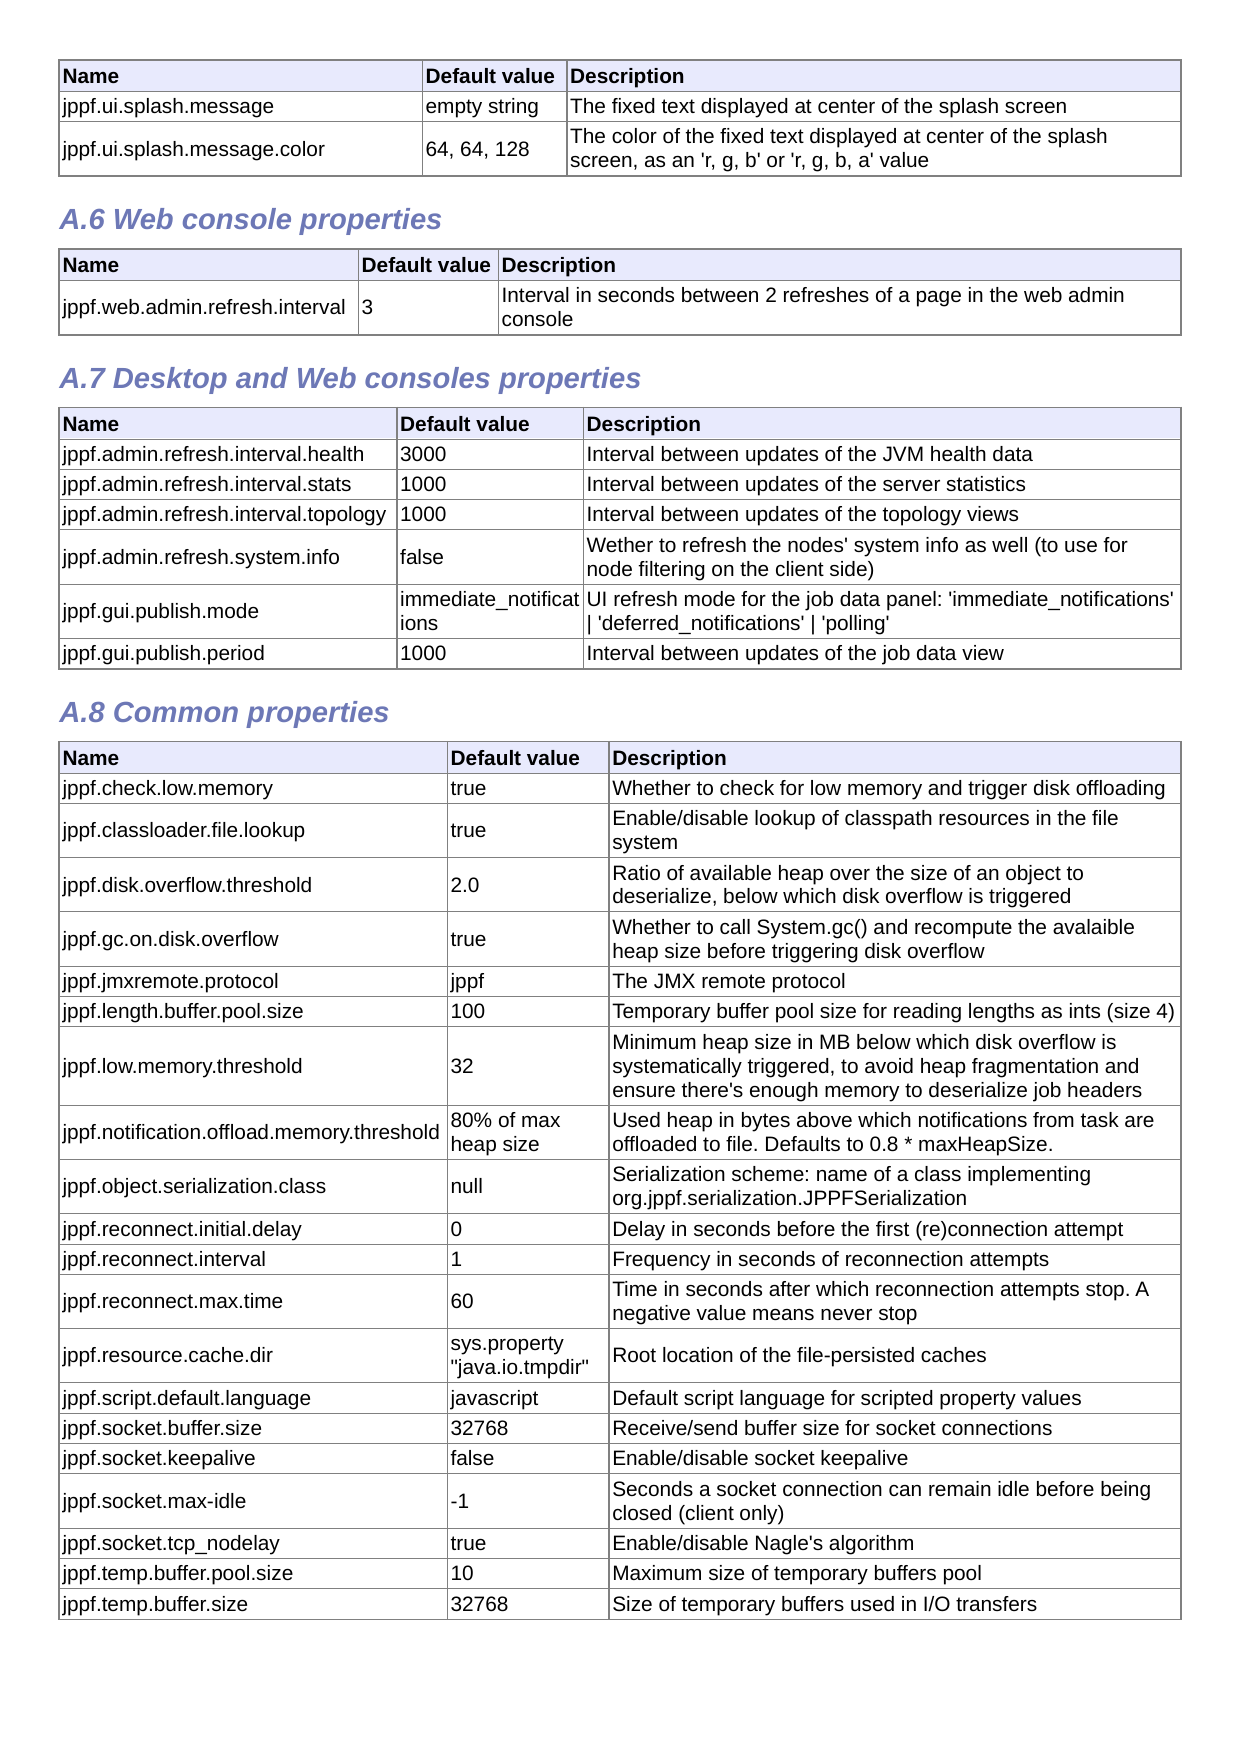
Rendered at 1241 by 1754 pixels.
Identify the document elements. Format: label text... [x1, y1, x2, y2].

table_cell jppf.object.serialization.class [60, 1160, 447, 1213]
table_cell false [448, 1444, 608, 1473]
table_header Name [60, 250, 358, 280]
table_cell 0 [448, 1214, 608, 1243]
table_cell Frequency in seconds of reconnection attempts [610, 1245, 1180, 1274]
table_cell Interval between updates of the JVM health data [584, 440, 1180, 469]
table_cell Used heap in bytes above which notifications from task are offloaded to file. Defaults to 0.8 * maxHeapSize. [610, 1106, 1180, 1159]
table_cell 1000 [398, 639, 583, 668]
table_cell jppf.gc.on.disk.overflow [60, 912, 447, 966]
table_cell 60 [448, 1275, 608, 1328]
table_cell 32 [448, 1027, 608, 1104]
table_cell Receive/send buffer size for socket connections [610, 1414, 1180, 1443]
table_cell Interval between updates of the job data view [584, 639, 1180, 668]
table_cell Interval between updates of the topology views [584, 500, 1180, 529]
table_cell jppf.length.buffer.pool.size [60, 997, 447, 1026]
table_cell Enable/disable Nagle's algorithm [610, 1529, 1180, 1558]
table_cell 100 [448, 997, 608, 1026]
table_cell jppf.check.low.memory [60, 774, 447, 803]
table_cell jppf.web.admin.refresh.interval [60, 281, 358, 334]
table_cell 1000 [398, 500, 583, 529]
table_cell jppf.disk.overflow.threshold [60, 858, 447, 911]
table_cell true [448, 1529, 608, 1558]
table_cell Interval in seconds between 2 refreshes of a page in the web admin console [499, 281, 1180, 334]
table_cell 1 [448, 1245, 608, 1274]
table_cell sys.property "java.io.tmpdir" [448, 1329, 608, 1382]
table_cell Serialization scheme: name of a class implementing org.jppf.serialization.JPPFSerialization [610, 1160, 1180, 1213]
table_cell jppf.temp.buffer.pool.size [60, 1559, 447, 1588]
table_cell Size of temporary buffers used in I/O transfers [610, 1589, 1180, 1618]
table_header Default value [423, 61, 566, 91]
table_cell immediate_notifications [398, 585, 583, 638]
table_cell jppf.jmxremote.protocol [60, 967, 447, 996]
table_cell Enable/disable socket keepalive [610, 1444, 1180, 1473]
table_cell The JMX remote protocol [610, 967, 1180, 996]
table_cell Time in seconds after which reconnection attempts stop. A negative value means never stop [610, 1275, 1180, 1328]
table_cell 80% of max heap size [448, 1106, 608, 1159]
table_cell jppf.gui.publish.period [60, 639, 396, 668]
table_cell 64, 64, 128 [423, 122, 566, 175]
table_cell jppf.ui.splash.message [60, 92, 422, 121]
table_cell jppf.reconnect.interval [60, 1245, 447, 1274]
table_cell jppf.socket.max-idle [60, 1474, 447, 1527]
table_cell UI refresh mode for the job data panel: 'immediate_notifications' | 'deferred_notifications' | 'polling' [584, 585, 1180, 638]
table_cell Maximum size of temporary buffers pool [610, 1559, 1180, 1588]
table_cell true [448, 774, 608, 803]
table_cell jppf.socket.tcp_nodelay [60, 1529, 447, 1558]
table_header Description [499, 250, 1180, 280]
table_cell null [448, 1160, 608, 1213]
table_cell jppf.low.memory.threshold [60, 1027, 447, 1104]
table_cell jppf.admin.refresh.system.info [60, 530, 396, 584]
table_cell The fixed text displayed at center of the splash screen [568, 92, 1180, 121]
table_cell jppf [448, 967, 608, 996]
table_header Name [60, 742, 447, 773]
table_cell jppf.admin.refresh.interval.health [60, 440, 396, 469]
table_cell javascript [448, 1383, 608, 1413]
table_cell jppf.classloader.file.lookup [60, 804, 447, 857]
subtitle Web console properties [59, 202, 1181, 236]
table_cell 32768 [448, 1589, 608, 1618]
table_header Name [60, 61, 422, 91]
table_cell The color of the fixed text displayed at center of the splash screen, as an 'r, g, b' or 'r, g, b, a' value [568, 122, 1180, 175]
table_cell jppf.resource.cache.dir [60, 1329, 447, 1382]
table_cell jppf.script.default.language [60, 1383, 447, 1413]
table_header Default value [448, 742, 608, 773]
table_cell Whether to check for low memory and trigger disk offloading [610, 774, 1180, 803]
table_cell jppf.ui.splash.message.color [60, 122, 422, 175]
table_cell jppf.reconnect.max.time [60, 1275, 447, 1328]
table_cell 32768 [448, 1414, 608, 1443]
table_cell Root location of the file-persisted caches [610, 1329, 1180, 1382]
table_cell jppf.admin.refresh.interval.stats [60, 470, 396, 499]
table_cell jppf.notification.offload.memory.threshold [60, 1106, 447, 1159]
table_cell Ratio of available heap over the size of an object to deserialize, below which disk overflow is triggered [610, 858, 1180, 911]
table_cell 3000 [398, 440, 583, 469]
table_cell jppf.socket.buffer.size [60, 1414, 447, 1443]
table_cell Wether to refresh the nodes' system info as well (to use for node filtering on the client side) [584, 530, 1180, 584]
table_cell Default script language for scripted property values [610, 1383, 1180, 1413]
table_cell true [448, 804, 608, 857]
table_header Description [610, 742, 1180, 773]
table_header Default value [359, 250, 498, 280]
table_cell Whether to call System.gc() and recompute the avalaible heap size before triggering disk overflow [610, 912, 1180, 966]
table_header Description [584, 408, 1180, 438]
table_cell -1 [448, 1474, 608, 1527]
subtitle Common properties [59, 695, 1181, 728]
table_cell jppf.admin.refresh.interval.topology [60, 500, 396, 529]
table_cell 1000 [398, 470, 583, 499]
table_cell Minimum heap size in MB below which disk overflow is systematically triggered, to avoid heap fragmentation and ensure there's enough memory to deserialize job headers [610, 1027, 1180, 1104]
table_cell jppf.reconnect.initial.delay [60, 1214, 447, 1243]
table_cell Interval between updates of the server statistics [584, 470, 1180, 499]
table_header Default value [398, 408, 583, 438]
table_cell Temporary buffer pool size for reading lengths as ints (size 4) [610, 997, 1180, 1026]
subtitle Desktop and Web consoles properties [59, 361, 1181, 394]
table_cell 3 [359, 281, 498, 334]
table_cell false [398, 530, 583, 584]
table_header Name [60, 408, 396, 438]
table_cell Delay in seconds before the first (re)connection attempt [610, 1214, 1180, 1243]
table_cell Enable/disable lookup of classpath resources in the file system [610, 804, 1180, 857]
table_cell jppf.temp.buffer.size [60, 1589, 447, 1618]
table_cell jppf.socket.keepalive [60, 1444, 447, 1473]
table_cell jppf.gui.publish.mode [60, 585, 396, 638]
table_cell true [448, 912, 608, 966]
table_cell empty string [423, 92, 566, 121]
table_cell 2.0 [448, 858, 608, 911]
table_header Description [568, 61, 1180, 91]
table_cell 10 [448, 1559, 608, 1588]
table_cell Seconds a socket connection can remain idle before being closed (client only) [610, 1474, 1180, 1527]
